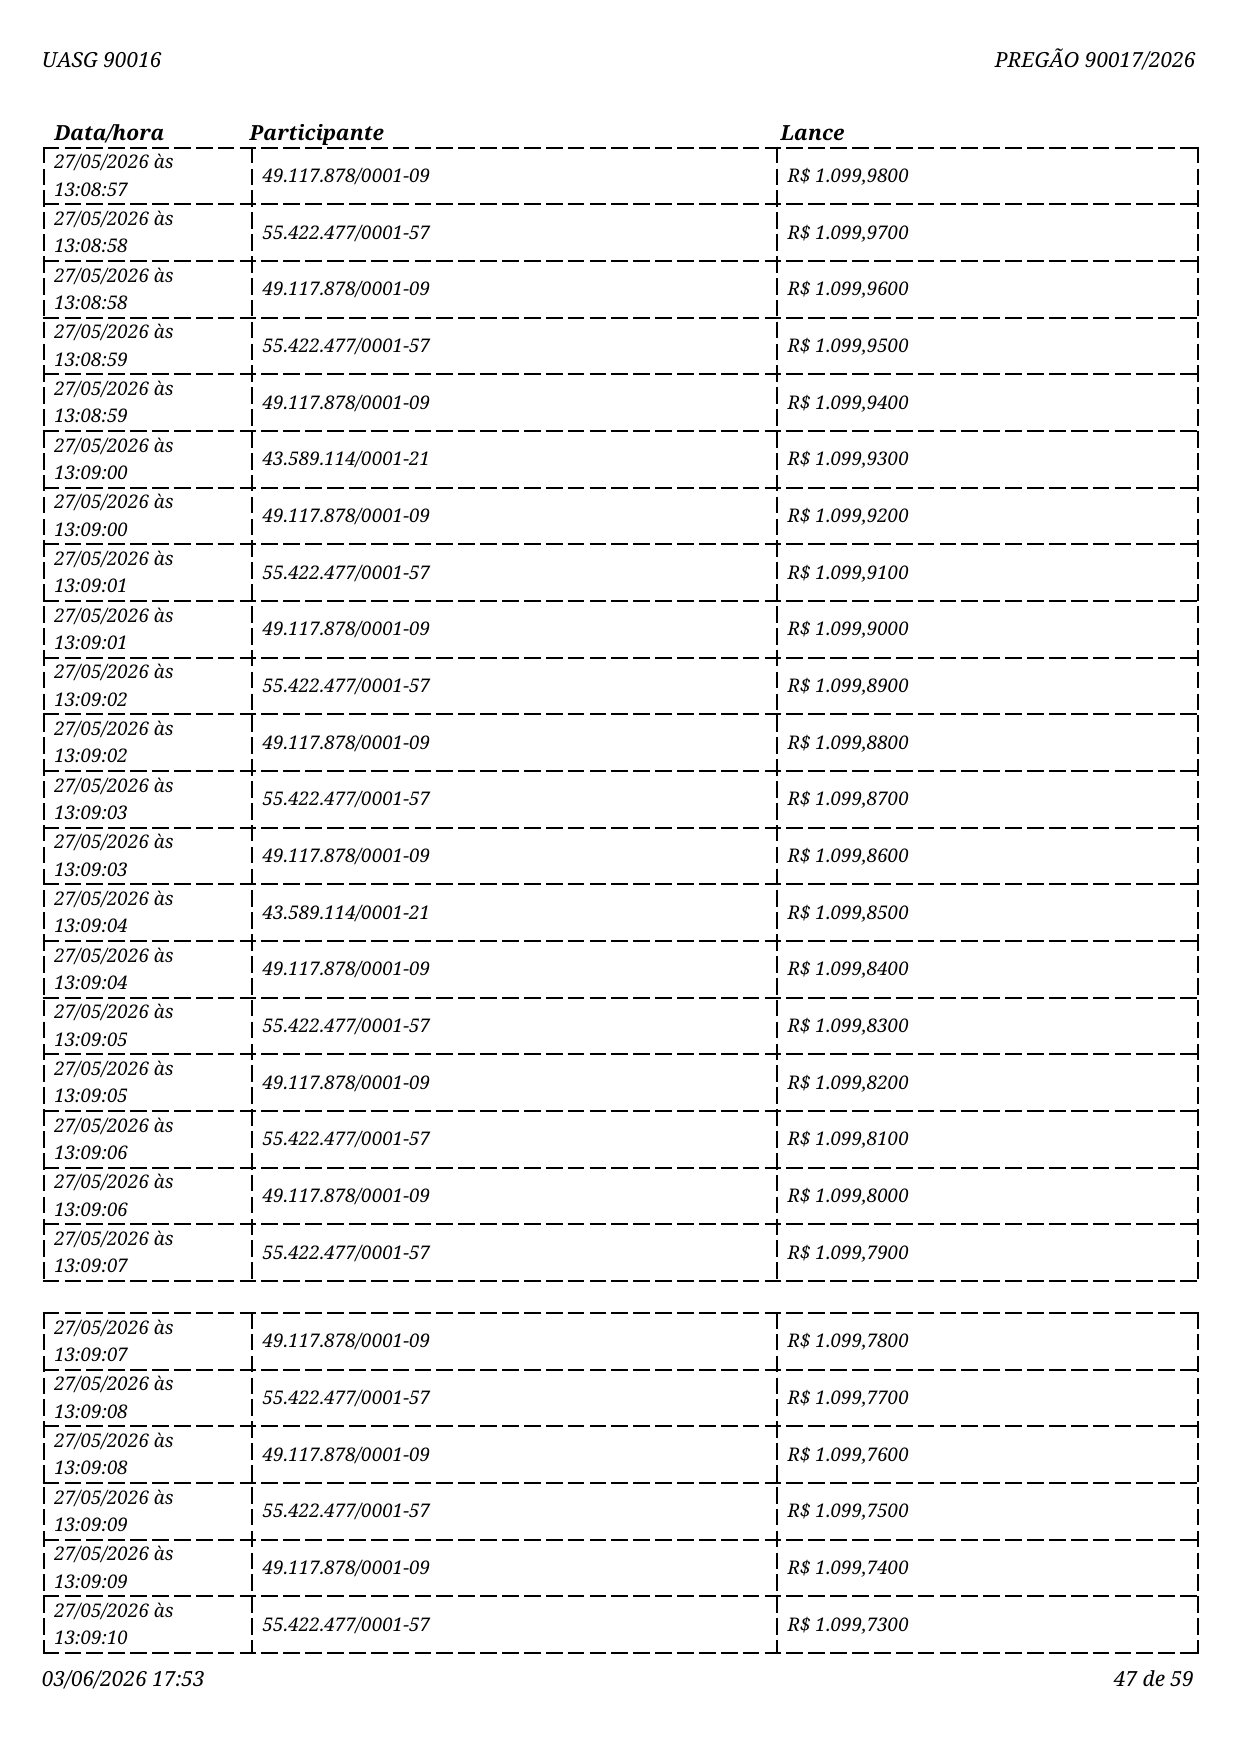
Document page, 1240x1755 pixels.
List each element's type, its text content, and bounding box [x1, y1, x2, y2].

table_cell 27/05/2026 às 13:09:03 [44, 770, 252, 827]
table_cell 27/05/2026 às 13:09:09 [44, 1482, 252, 1538]
table_cell 55.422.477/0001-57 [252, 1223, 777, 1280]
table_cell 27/05/2026 às 13:09:00 [44, 430, 252, 487]
table_cell 49.117.878/0001-09 [252, 1425, 777, 1482]
table_cell 55.422.477/0001-57 [252, 657, 777, 713]
table_cell R$ 1.099,8700 [777, 770, 1198, 827]
table_cell R$ 1.099,9600 [777, 260, 1198, 317]
table_header 49.117.878/0001-09 [252, 1312, 777, 1368]
table_cell 55.422.477/0001-57 [252, 543, 777, 600]
table_cell 49.117.878/0001-09 [252, 827, 777, 883]
table_cell R$ 1.099,8100 [777, 1110, 1198, 1167]
table_cell R$ 1.099,7500 [777, 1482, 1198, 1538]
table_cell 43.589.114/0001-21 [252, 430, 777, 487]
table_cell 27/05/2026 às 13:09:04 [44, 883, 252, 940]
table_cell R$ 1.099,8400 [777, 940, 1198, 997]
table_cell 27/05/2026 às 13:09:08 [44, 1425, 252, 1482]
table_cell R$ 1.099,8600 [777, 827, 1198, 883]
table_cell 49.117.878/0001-09 [252, 487, 777, 543]
table_cell R$ 1.099,9800 [777, 147, 1198, 203]
table_cell 27/05/2026 às 13:09:10 [44, 1595, 252, 1652]
table_cell 49.117.878/0001-09 [252, 1053, 777, 1110]
table_cell 49.117.878/0001-09 [252, 1167, 777, 1223]
table_cell 55.422.477/0001-57 [252, 1110, 777, 1167]
table_cell 27/05/2026 às 13:08:58 [44, 203, 252, 260]
table_cell 49.117.878/0001-09 [252, 147, 777, 203]
table_cell 27/05/2026 às 13:09:07 [44, 1223, 252, 1280]
table_cell R$ 1.099,8900 [777, 657, 1198, 713]
table_cell R$ 1.099,7300 [777, 1595, 1198, 1652]
table_cell 43.589.114/0001-21 [252, 883, 777, 940]
table_cell R$ 1.099,8800 [777, 713, 1198, 770]
table_cell 27/05/2026 às 13:08:57 [44, 147, 252, 203]
table_cell 27/05/2026 às 13:09:06 [44, 1110, 252, 1167]
table_cell 27/05/2026 às 13:09:04 [44, 940, 252, 997]
table_cell 27/05/2026 às 13:09:06 [44, 1167, 252, 1223]
table_cell 27/05/2026 às 13:09:09 [44, 1539, 252, 1595]
table_cell R$ 1.099,8300 [777, 997, 1198, 1053]
table_cell R$ 1.099,8000 [777, 1167, 1198, 1223]
table_cell 27/05/2026 às 13:09:05 [44, 997, 252, 1053]
table_header R$ 1.099,7800 [777, 1312, 1198, 1368]
table_header 27/05/2026 às 13:09:07 [44, 1312, 252, 1368]
table_cell 27/05/2026 às 13:08:58 [44, 260, 252, 317]
table_cell R$ 1.099,9400 [777, 373, 1198, 430]
table_cell R$ 1.099,9100 [777, 543, 1198, 600]
table_cell 49.117.878/0001-09 [252, 373, 777, 430]
table_cell R$ 1.099,9700 [777, 203, 1198, 260]
table_cell 49.117.878/0001-09 [252, 260, 777, 317]
table_cell R$ 1.099,9300 [777, 430, 1198, 487]
table_cell 55.422.477/0001-57 [252, 317, 777, 373]
table_cell R$ 1.099,7700 [777, 1369, 1198, 1425]
table_cell R$ 1.099,9000 [777, 600, 1198, 657]
table_cell 27/05/2026 às 13:09:05 [44, 1053, 252, 1110]
table_cell R$ 1.099,9200 [777, 487, 1198, 543]
table_cell 27/05/2026 às 13:08:59 [44, 317, 252, 373]
table_cell 27/05/2026 às 13:09:03 [44, 827, 252, 883]
table_cell R$ 1.099,9500 [777, 317, 1198, 373]
table_cell 27/05/2026 às 13:09:01 [44, 543, 252, 600]
table_cell R$ 1.099,8200 [777, 1053, 1198, 1110]
table_cell 27/05/2026 às 13:09:02 [44, 657, 252, 713]
table_cell 49.117.878/0001-09 [252, 713, 777, 770]
table_cell 55.422.477/0001-57 [252, 1369, 777, 1425]
table_cell R$ 1.099,8500 [777, 883, 1198, 940]
table_cell 27/05/2026 às 13:09:02 [44, 713, 252, 770]
table_cell R$ 1.099,7900 [777, 1223, 1198, 1280]
table_cell 27/05/2026 às 13:09:01 [44, 600, 252, 657]
table_cell 27/05/2026 às 13:09:08 [44, 1369, 252, 1425]
table_cell 55.422.477/0001-57 [252, 203, 777, 260]
table_cell 55.422.477/0001-57 [252, 997, 777, 1053]
table_cell 49.117.878/0001-09 [252, 1539, 777, 1595]
table_cell 55.422.477/0001-57 [252, 1595, 777, 1652]
table_cell 55.422.477/0001-57 [252, 770, 777, 827]
table_cell 27/05/2026 às 13:09:00 [44, 487, 252, 543]
table_cell 55.422.477/0001-57 [252, 1482, 777, 1538]
table_cell 49.117.878/0001-09 [252, 940, 777, 997]
table_cell R$ 1.099,7600 [777, 1425, 1198, 1482]
table_cell R$ 1.099,7400 [777, 1539, 1198, 1595]
table_cell 27/05/2026 às 13:08:59 [44, 373, 252, 430]
table_cell 49.117.878/0001-09 [252, 600, 777, 657]
